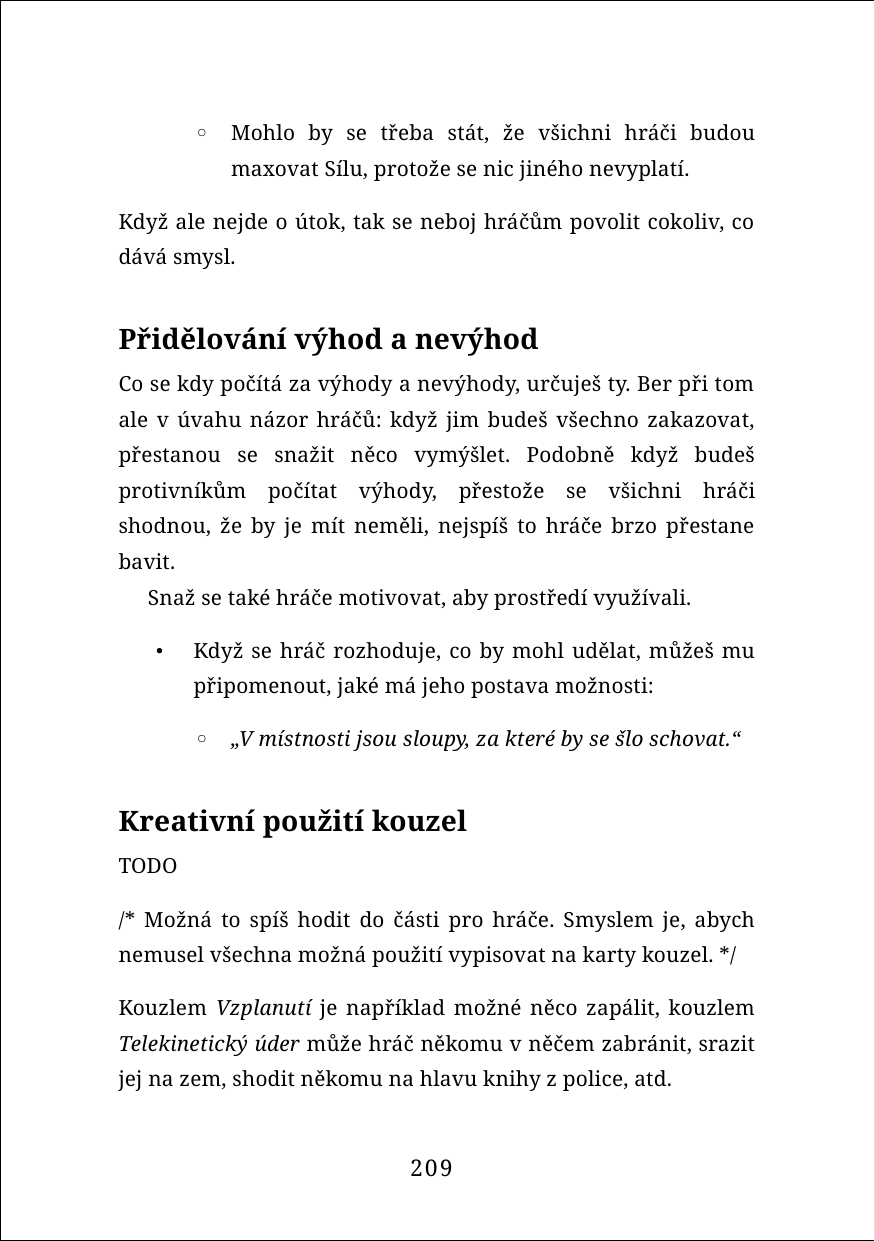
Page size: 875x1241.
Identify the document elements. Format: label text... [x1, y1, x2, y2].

list Když se hráč rozhoduje, co by mohl udělat, můžeš mu připomenout, jaké má jeho postava možnosti: [156, 636, 756, 700]
subtitle Přidělování výhod a nevýhod [118, 319, 756, 358]
text TODO [118, 852, 756, 880]
text Kouzlem Vzplanutí je například možné něco zapálit, kouzlem Telekinetický úder může hráč někomu v něčem zabránit, srazit jej na zem, shodit někomu na hlavu knihy z police, atd. [118, 993, 756, 1093]
text Co se kdy počítá za výhody a nevýhody, určuješ ty. Ber při tom ale v úvahu názor hráčů: když jim budeš všechno zakazovat, přestanou se snažit něco vymýšlet. Podobně když budeš protivníkům počítat výhody, přestože se všichni hráči shodnou, že by je mít neměli, nejspíš to hráče brzo přestane bavit. Snaž se také hráče motivovat, aby prostředí využívali. [118, 369, 756, 611]
list „V místnosti jsou sloupy, za které by se šlo schovat.“ [193, 724, 756, 753]
subtitle Kreativní použití kouzel [118, 801, 756, 840]
text Když ale nejde o útok, tak se neboj hráčům povolit cokoliv, co dává smysl. [118, 207, 756, 271]
text /* Možná to spíš hodit do části pro hráče. Smyslem je, abych nemusel všechna možná použití vypisovat na karty kouzel. */ [118, 905, 756, 969]
list Mohlo by se třeba stát, že všichni hráči budou maxovat Sílu, protože se nic jiného nevyplatí. [193, 118, 756, 182]
